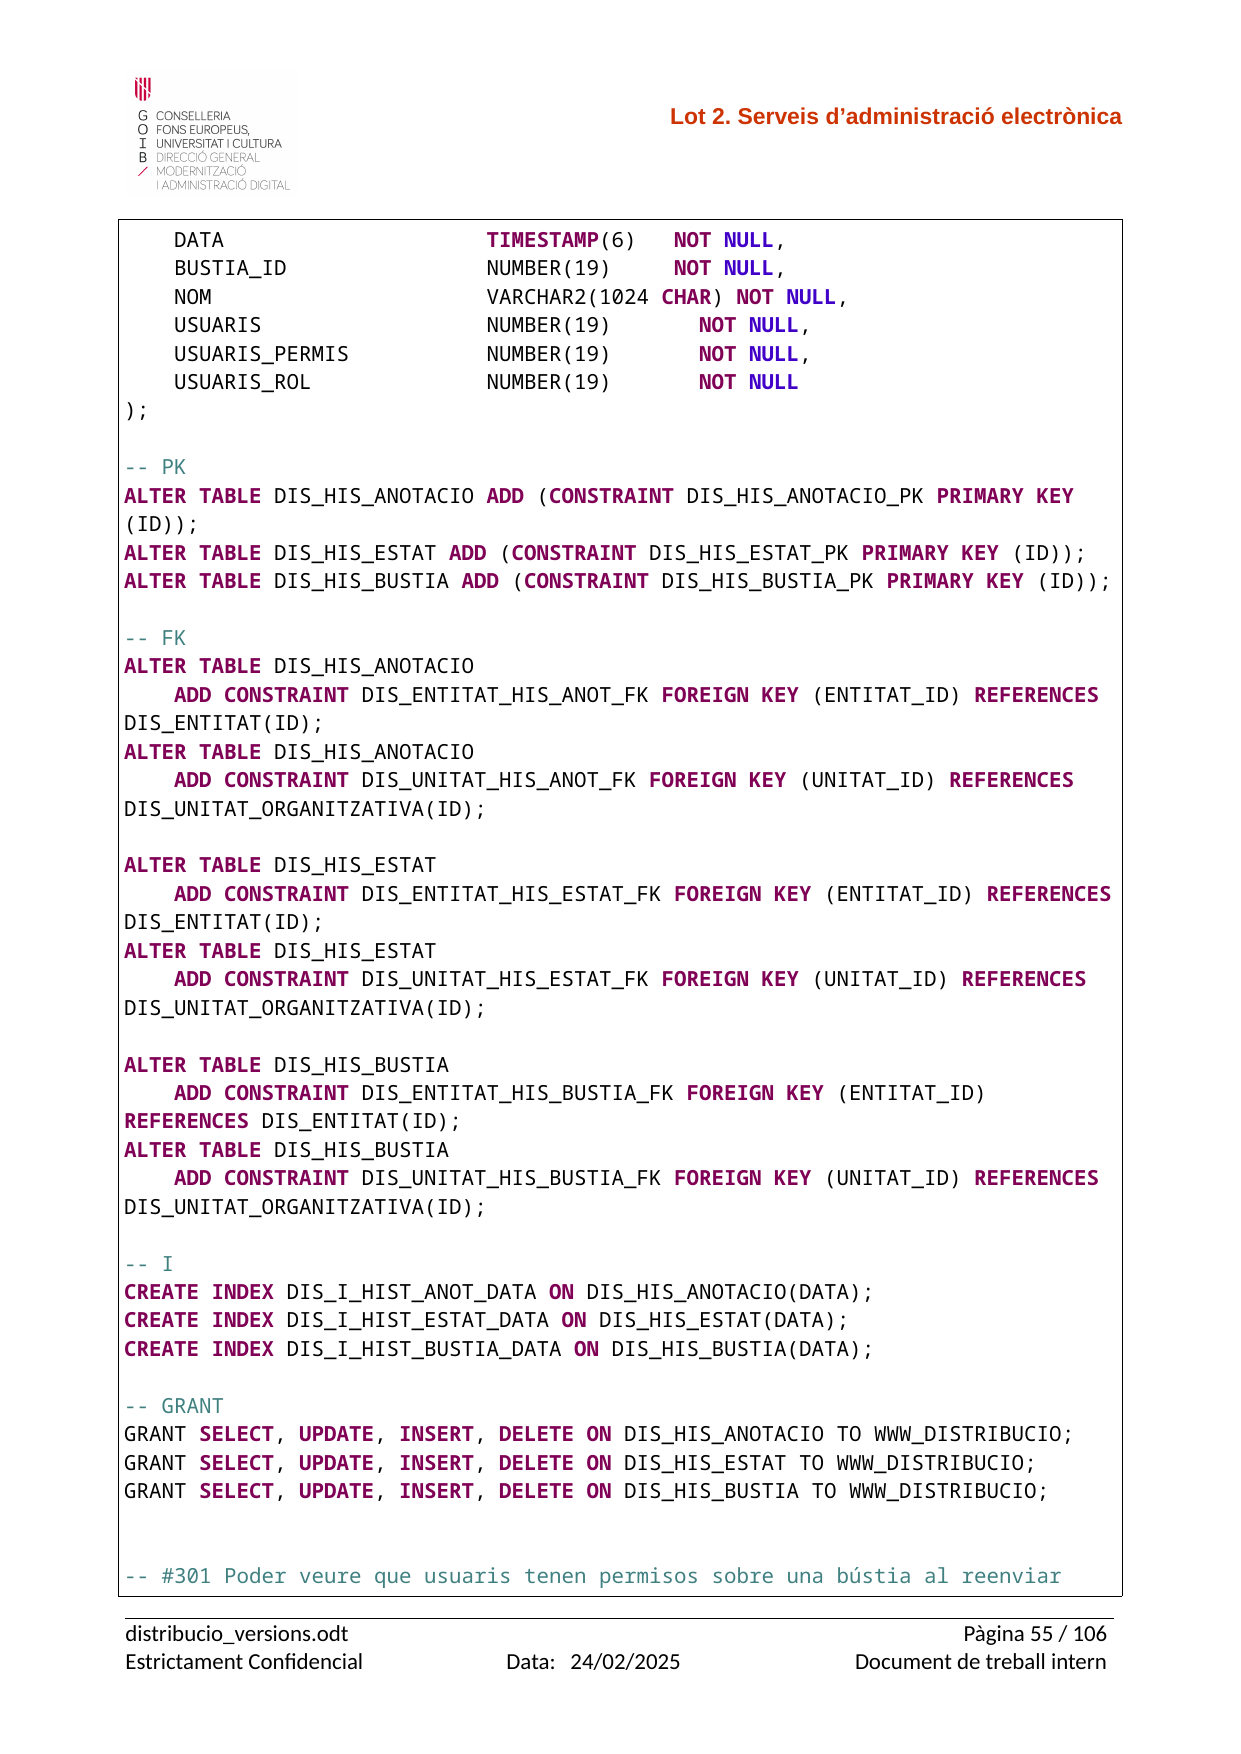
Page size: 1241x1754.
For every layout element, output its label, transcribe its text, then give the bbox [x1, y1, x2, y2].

table_header DATA TIMESTAMP(6) NOT NULL, BUSTIA_ID NUMBER(19) NOT NULL, NOM VARCHAR2(1024 CHAR) NOT NULL, USUARIS NUMBER(19) NOT NULL, USUARIS_PERMIS NUMBER(19) NOT NULL, USUARIS_ROL NUMBER(19) NOT NULL ); -- PK ALTER TABLE DIS_HIS_ANOTACIO ADD (CONSTRAINT DIS_HIS_ANOTACIO_PK PRIMARY KEY (ID)); ALTER TABLE DIS_HIS_ESTAT ADD (CONSTRAINT DIS_HIS_ESTAT_PK PRIMARY KEY (ID)); ALTER TABLE DIS_HIS_BUSTIA ADD (CONSTRAINT DIS_HIS_BUSTIA_PK PRIMARY KEY (ID)); -- FK ALTER TABLE DIS_HIS_ANOTACIO ADD CONSTRAINT DIS_ENTITAT_HIS_ANOT_FK FOREIGN KEY (ENTITAT_ID) REFERENCES DIS_ENTITAT(ID); ALTER TABLE DIS_HIS_ANOTACIO ADD CONSTRAINT DIS_UNITAT_HIS_ANOT_FK FOREIGN KEY (UNITAT_ID) REFERENCES DIS_UNITAT_ORGANITZATIVA(ID); ALTER TABLE DIS_HIS_ESTAT ADD CONSTRAINT DIS_ENTITAT_HIS_ESTAT_FK FOREIGN KEY (ENTITAT_ID) REFERENCES DIS_ENTITAT(ID); ALTER TABLE DIS_HIS_ESTAT ADD CONSTRAINT DIS_UNITAT_HIS_ESTAT_FK FOREIGN KEY (UNITAT_ID) REFERENCES DIS_UNITAT_ORGANITZATIVA(ID); ALTER TABLE DIS_HIS_BUSTIA ADD CONSTRAINT DIS_ENTITAT_HIS_BUSTIA_FK FOREIGN KEY (ENTITAT_ID) REFERENCES DIS_ENTITAT(ID); ALTER TABLE DIS_HIS_BUSTIA ADD CONSTRAINT DIS_UNITAT_HIS_BUSTIA_FK FOREIGN KEY (UNITAT_ID) REFERENCES DIS_UNITAT_ORGANITZATIVA(ID); -- I CREATE INDEX DIS_I_HIST_ANOT_DATA ON DIS_HIS_ANOTACIO(DATA); CREATE INDEX DIS_I_HIST_ESTAT_DATA ON DIS_HIS_ESTAT(DATA); CREATE INDEX DIS_I_HIST_BUSTIA_DATA ON DIS_HIS_BUSTIA(DATA); -- GRANT GRANT SELECT, UPDATE, INSERT, DELETE ON DIS_HIS_ANOTACIO TO WWW_DISTRIBUCIO; GRANT SELECT, UPDATE, INSERT, DELETE ON DIS_HIS_ESTAT TO WWW_DISTRIBUCIO; GRANT SELECT, UPDATE, INSERT, DELETE ON DIS_HIS_BUSTIA TO WWW_DISTRIBUCIO; -- #301 Poder veure que usuaris tenen permisos sobre una bústia al reenviar [119, 220, 1122, 1596]
picture [126, 70, 299, 197]
